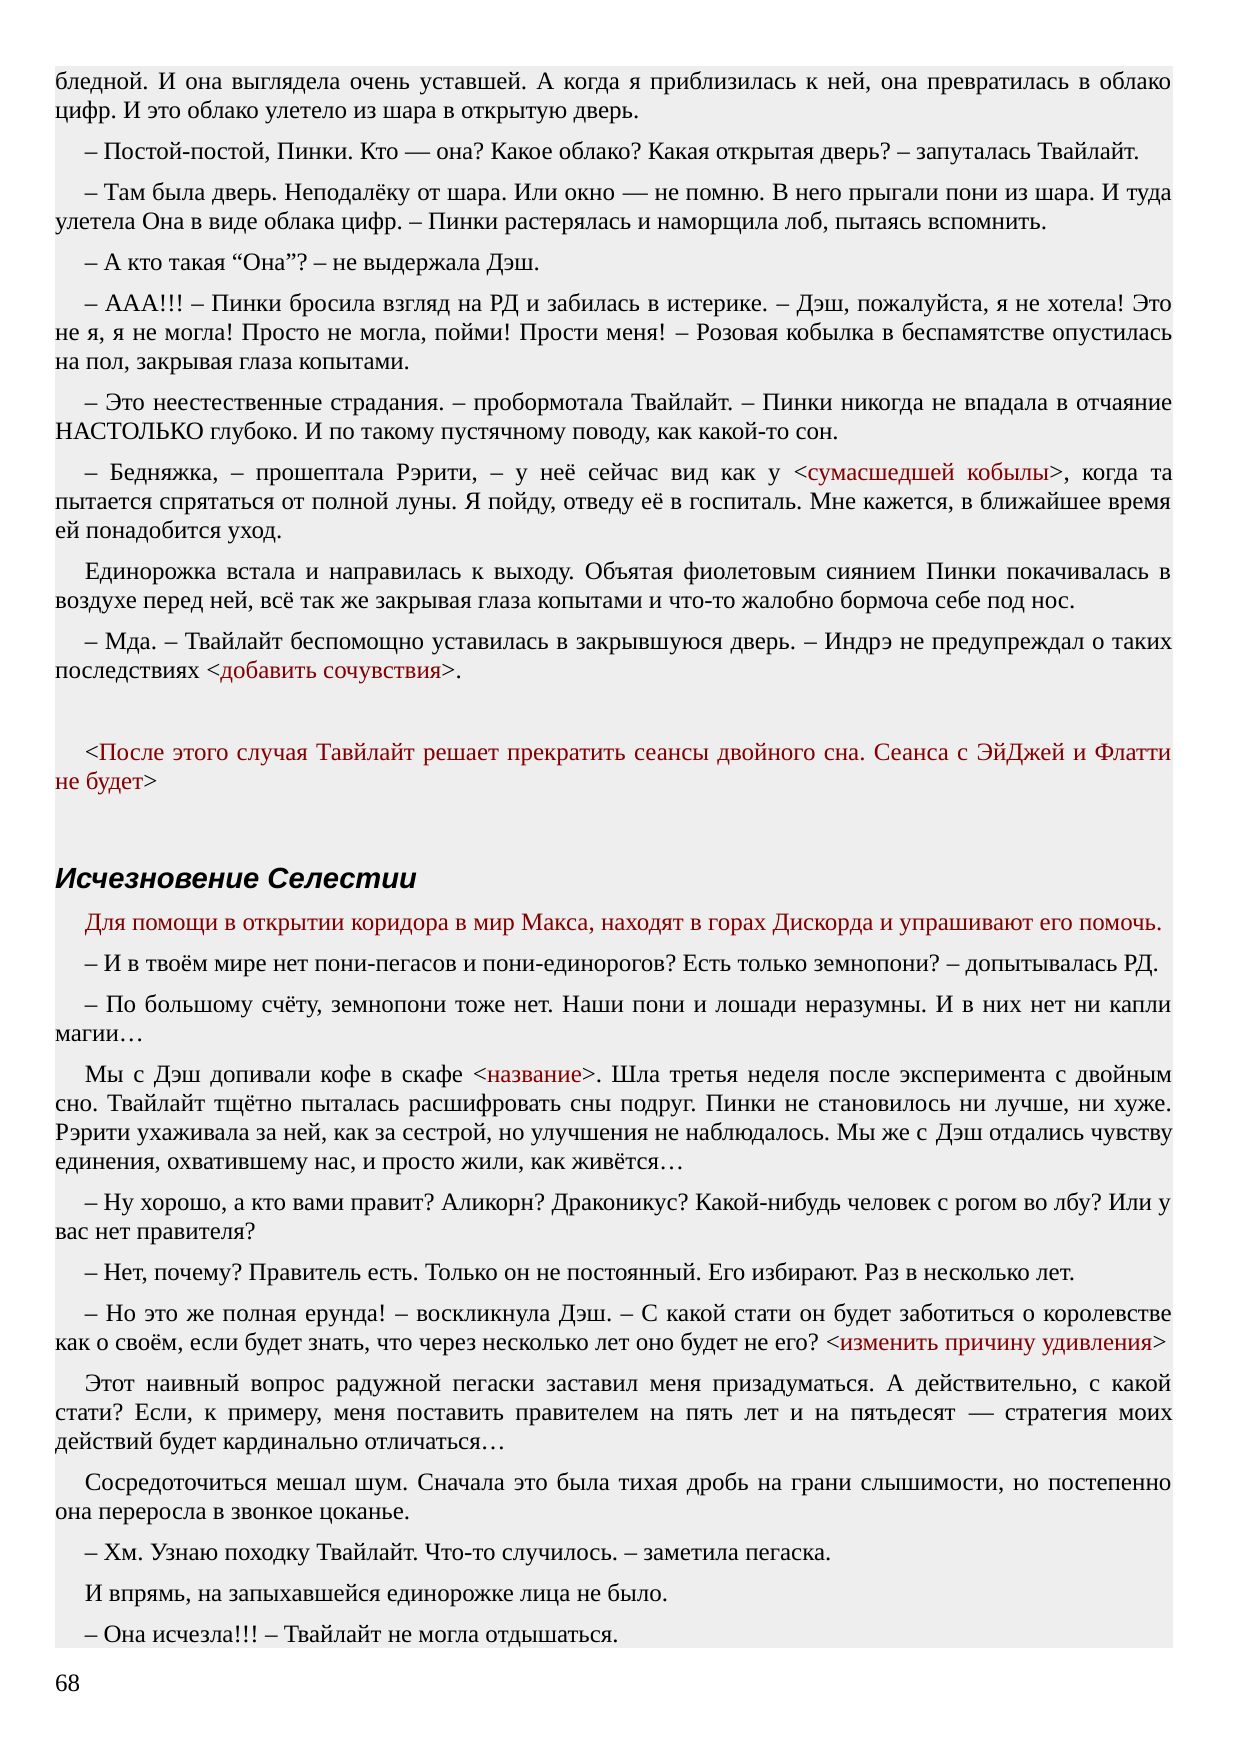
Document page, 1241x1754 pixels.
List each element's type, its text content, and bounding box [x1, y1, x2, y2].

text – ААА!!! – Пинки бросила взгляд на РД и забилась в истерике. – Дэш, пожалуйста, я не хотела! Это не я, я не могла! Просто не могла, пойми! Прости меня! – Розовая кобылка в беспамятстве опустилась на пол, закрывая глаза копытами. [55, 288, 1173, 375]
text И впрямь, на запыхавшейся единорожке лица не было. [55, 1578, 1173, 1607]
text Этот наивный вопрос радужной пегаски заставил меня призадуматься. А действительно, с какой стати? Если, к примеру, меня поставить правителем на пять лет и на пятьдесят — стратегия моих действий будет кардинально отличаться… [55, 1368, 1173, 1454]
text – По большому счёту, земнопони тоже нет. Наши пони и лошади неразумны. И в них нет ни капли магии… [55, 989, 1173, 1047]
text – И в твоём мире нет пони-пегасов и пони-единорогов? Есть только земнопони? – допытывалась РД. [55, 948, 1173, 977]
subtitle Исчезновение Селестии [55, 861, 1173, 894]
text – Хм. Узнаю походку Твайлайт. Что-то случилось. – заметила пегаска. [55, 1537, 1173, 1566]
text Сосредоточиться мешал шум. Сначала это была тихая дробь на грани слышимости, но постепенно она переросла в звонкое цоканье. [55, 1467, 1173, 1524]
text – Мда. – Твайлайт беспомощно уставилась в закрывшуюся дверь. – Индрэ не предупреждал о таких последствиях <добавить сочувствия>. [55, 626, 1173, 683]
text Мы с Дэш допивали кофе в cкафе <название>. Шла третья неделя после эксперимента с двойным сно. Твайлайт тщётно пыталась расшифровать сны подруг. Пинки не становилось ни лучше, ни хуже. Рэрити ухаживала за ней, как за сестрой, но улучшения не наблюдалось. Мы же с Дэш отдались чувству единения, охватившему нас, и просто жили, как живётся… [55, 1059, 1173, 1174]
text – А кто такая “Она”? – не выдержала Дэш. [55, 247, 1173, 276]
text – Она исчезла!!! – Твайлайт не могла отдышаться. [55, 1619, 1173, 1648]
text – Это неестественные страдания. – пробормотала Твайлайт. – Пинки никогда не впадала в отчаяние НАСТОЛЬКО глубоко. И по такому пустячному поводу, как какой-то сон. [55, 387, 1173, 445]
text – Но это же полная ерунда! – воскликнула Дэш. – С какой стати он будет заботиться о королевстве как о своём, если будет знать, что через несколько лет оно будет не его? <изменить причину удивления> [55, 1298, 1173, 1356]
text бледной. И она выглядела очень уставшей. А когда я приблизилась к ней, она превратилась в облако цифр. И это облако улетело из шара в открытую дверь. [55, 66, 1173, 123]
text – Ну хорошо, а кто вами правит? Аликорн? Драконикус? Какой-нибудь человек с рогом во лбу? Или у вас нет правителя? [55, 1187, 1173, 1244]
text Единорожка встала и направилась к выходу. Объятая фиолетовым сиянием Пинки покачивалась в воздухе перед ней, всё так же закрывая глаза копытами и что-то жалобно бормоча себе под нос. [55, 556, 1173, 613]
text – Нет, почему? Правитель есть. Только он не постоянный. Его избирают. Раз в несколько лет. [55, 1257, 1173, 1286]
text Для помощи в открытии коридора в мир Макса, находят в горах Дискорда и упрашивают его помочь. [55, 907, 1173, 936]
text – Бедняжка, – прошептала Рэрити, – у неё сейчас вид как у <сумасшедшей кобылы>, когда та пытается спрятаться от полной луны. Я пойду, отведу её в госпиталь. Мне кажется, в ближайшее время ей понадобится уход. [55, 457, 1173, 543]
text <После этого случая Тавйлайт решает прекратить сеансы двойного сна. Сеанса с ЭйДжей и Флатти не будет> [55, 737, 1173, 795]
text – Там была дверь. Неподалёку от шара. Или окно — не помню. В него прыгали пони из шара. И туда улетела Она в виде облака цифр. – Пинки растерялась и наморщила лоб, пытаясь вспомнить. [55, 177, 1173, 235]
text – Постой-постой, Пинки. Кто — она? Какое облако? Какая открытая дверь? – запуталась Твайлайт. [55, 136, 1173, 165]
